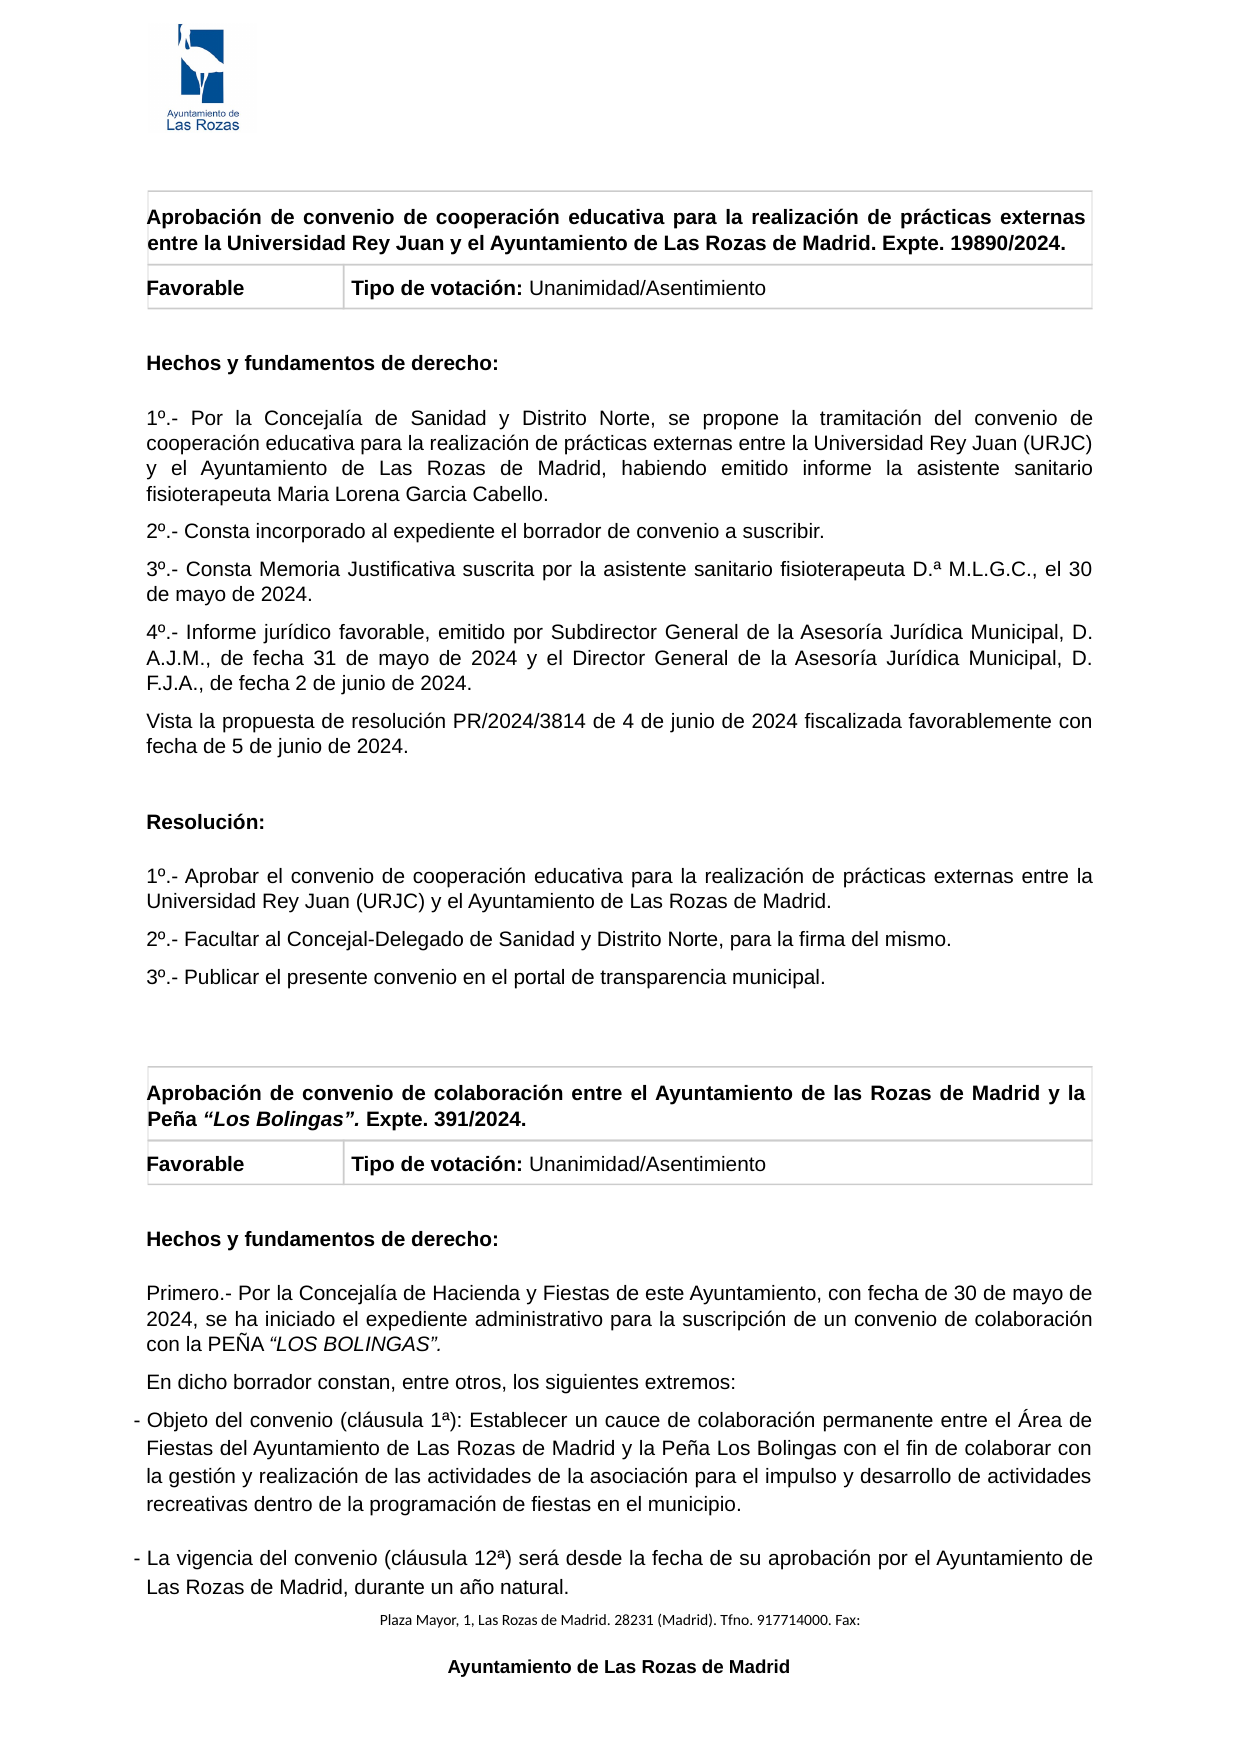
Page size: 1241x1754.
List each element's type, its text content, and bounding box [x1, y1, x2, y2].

text Resolución: [146, 809, 1087, 833]
text 2º.- Consta incorporado al expediente el borrador de convenio a suscribir. [146, 519, 1094, 543]
text Tipo de votación: Unanimidad/Asentimiento [345, 276, 1090, 300]
text Favorable [149, 1152, 342, 1176]
text Primero.- Por la Concejalía de Hacienda y Fiestas de este Ayuntamiento, con fecha de 30 de mayo de 2024, se ha iniciado el expediente administrativo para la suscripción de un convenio de colaboración con la PEÑA “LOS BOLINGAS”. [146, 1281, 1094, 1356]
text 4º.- Informe jurídico favorable, emitido por Subdirector General de la Asesoría Jurídica Municipal, D. A.J.M., de fecha 31 de mayo de 2024 y el Director General de la Asesoría Jurídica Municipal, D. F.J.A., de fecha 2 de junio de 2024. [146, 620, 1094, 695]
text 1º.- Aprobar el convenio de cooperación educativa para la realización de prácticas externas entre la Universidad Rey Juan (URJC) y el Ayuntamiento de Las Rozas de Madrid. [146, 864, 1094, 913]
text En dicho borrador constan, entre otros, los siguientes extremos: [146, 1370, 1094, 1394]
list Objeto del convenio (cláusula 1ª): Establecer un cauce de colaboración permanente entre el Área de Fiestas del Ayuntamiento de Las Rozas de Madrid y la Peña Los Bolingas con el fin de colaborar con la gestión y realización de las actividades de la asociación para el impulso y desarrollo de actividades recreativas dentro de la programación de fiestas en el municipio. [133, 1407, 1094, 1516]
text Favorable [149, 276, 342, 300]
text 3º.- Publicar el presente convenio en el portal de transparencia municipal. [146, 964, 1094, 988]
text Hechos y fundamentos de derecho: [146, 1227, 1087, 1251]
text Tipo de votación: Unanimidad/Asentimiento [345, 1152, 1090, 1176]
text 1º.- Por la Concejalía de Sanidad y Distrito Norte, se propone la tramitación del convenio de cooperación educativa para la realización de prácticas externas entre la Universidad Rey Juan (URJC) y el Ayuntamiento de Las Rozas de Madrid, habiendo emitido informe la asistente sanitario fisioterapeuta Maria Lorena Garcia Cabello. [146, 405, 1094, 505]
text 3º.- Consta Memoria Justificativa suscrita por la asistente sanitario fisioterapeuta D.ª M.L.G.C., el 30 de mayo de 2024. [146, 557, 1094, 606]
text 2º.- Facultar al Concejal-Delegado de Sanidad y Distrito Norte, para la firma del mismo. [146, 927, 1094, 951]
text Aprobación de convenio de cooperación educativa para la realización de prácticas externas entre la Universidad Rey Juan y el Ayuntamiento de Las Rozas de Madrid. Expte. 19890/2024. [149, 205, 1087, 255]
text Hechos y fundamentos de derecho: [146, 351, 1087, 375]
list La vigencia del convenio (cláusula 12ª) será desde la fecha de su aprobación por el Ayuntamiento de Las Rozas de Madrid, durante un año natural. [133, 1546, 1094, 1598]
text Vista la propuesta de resolución PR/2024/3814 de 4 de junio de 2024 fiscalizada favorablemente con fecha de 5 de junio de 2024. [146, 708, 1094, 758]
text Aprobación de convenio de colaboración entre el Ayuntamiento de las Rozas de Madrid y la Peña “Los Bolingas”. Expte. 391/2024. [149, 1081, 1087, 1131]
